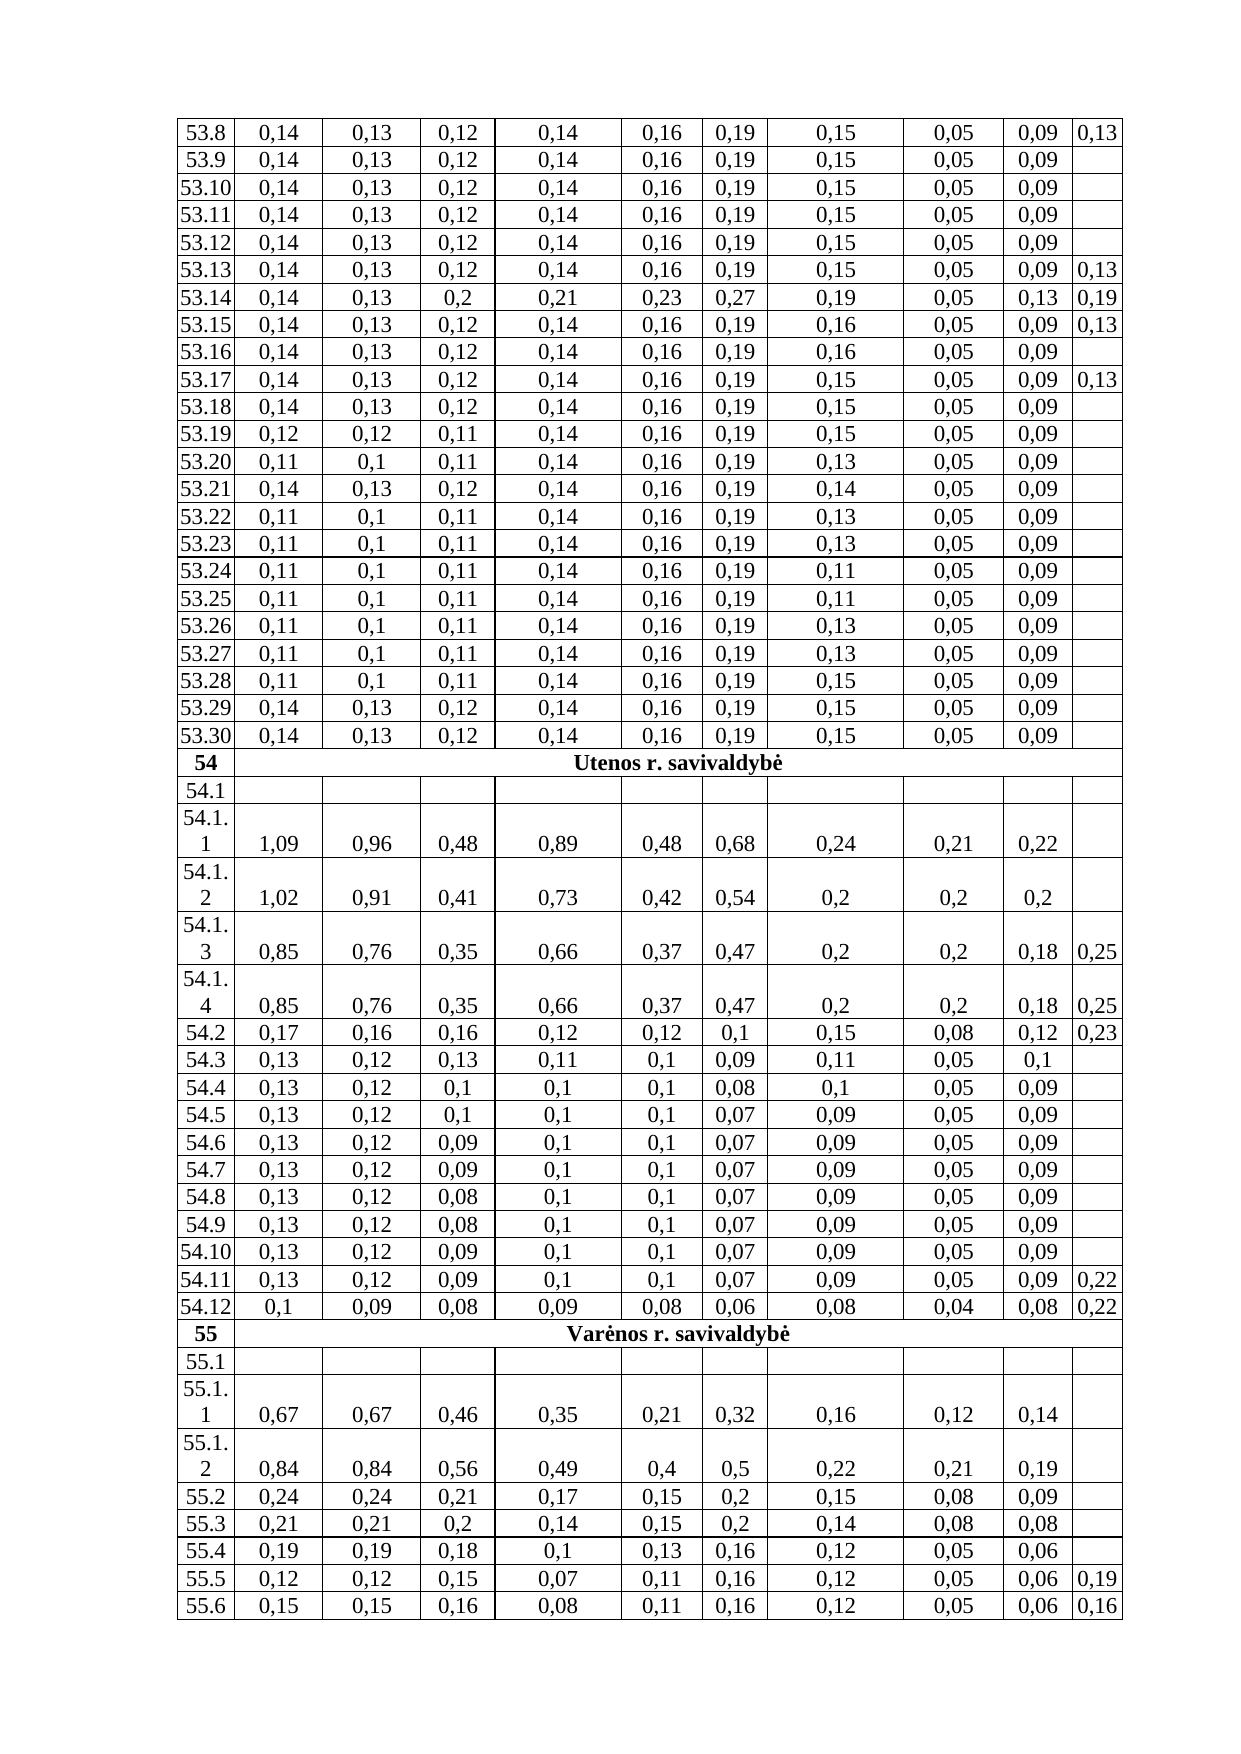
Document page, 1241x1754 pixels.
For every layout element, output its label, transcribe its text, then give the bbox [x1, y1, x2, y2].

table_cell 0,05 [904, 338, 1003, 365]
table_cell 0,16 [768, 338, 903, 365]
table_cell [1073, 558, 1122, 584]
table_cell 0,15 [768, 229, 903, 255]
table_cell 0,09 [1004, 585, 1072, 611]
table_cell 0,14 [235, 475, 322, 502]
table_cell [1073, 475, 1122, 502]
table_cell 0,19 [703, 201, 767, 228]
table_cell 0,1 [622, 1074, 702, 1100]
table_cell 0,17 [235, 1019, 322, 1045]
table_cell 0,16 [622, 393, 702, 419]
table_cell 0,05 [904, 558, 1003, 584]
table_cell 0,07 [496, 1565, 621, 1591]
table_cell 0,19 [703, 174, 767, 200]
table_cell 0,07 [703, 1184, 767, 1210]
table_cell [1073, 1046, 1122, 1073]
table_cell 0,16 [622, 366, 702, 392]
table_cell 0,05 [904, 530, 1003, 556]
table_cell [1073, 1074, 1122, 1100]
table_cell 0,1 [768, 1074, 903, 1100]
table_cell [235, 777, 322, 803]
table_cell 0,12 [421, 393, 494, 419]
table_cell 0,19 [1004, 1429, 1072, 1482]
table_cell 0,13 [1073, 119, 1122, 146]
table_cell 54.1.3 [178, 912, 234, 964]
table_cell 0,19 [703, 722, 767, 748]
table_cell 0,14 [496, 421, 621, 447]
table_cell 0,15 [768, 393, 903, 419]
table_cell 0,96 [323, 804, 420, 857]
table_cell 0,11 [421, 421, 494, 447]
table_cell 0,16 [703, 1592, 767, 1619]
table_cell 0,11 [421, 612, 494, 639]
table_cell 53.19 [178, 421, 234, 447]
table_cell 53.23 [178, 530, 234, 556]
table_cell 0,09 [1004, 1156, 1072, 1182]
table_cell 0,46 [421, 1375, 494, 1428]
table_cell 0,12 [323, 1156, 420, 1182]
table_cell 53.29 [178, 695, 234, 721]
table_cell 0,1 [496, 1101, 621, 1128]
table_cell 0,1 [496, 1156, 621, 1182]
table_cell 0,22 [1073, 1293, 1122, 1319]
table_cell [1073, 503, 1122, 529]
table_cell 0,11 [421, 667, 494, 693]
table_cell [904, 1348, 1003, 1374]
table_cell 54.1.4 [178, 965, 234, 1018]
table_cell 55.1.2 [178, 1429, 234, 1482]
table_cell 0,13 [323, 366, 420, 392]
table_cell 0,14 [496, 229, 621, 255]
table_cell [1073, 1156, 1122, 1182]
table_cell 0,13 [235, 1184, 322, 1210]
table_cell 0,16 [622, 119, 702, 146]
table_cell 0,09 [1004, 558, 1072, 584]
table_cell 0,09 [1004, 1184, 1072, 1210]
table_cell 0,1 [323, 503, 420, 529]
table_cell 0,08 [622, 1293, 702, 1319]
table_cell [1073, 1238, 1122, 1264]
table_cell 0,84 [235, 1429, 322, 1482]
table_cell 0,19 [703, 558, 767, 584]
table_cell 0,11 [235, 640, 322, 666]
table_cell 0,09 [421, 1156, 494, 1182]
table_cell 54.11 [178, 1266, 234, 1292]
table_cell 0,2 [768, 965, 903, 1018]
table_cell 0,08 [1004, 1510, 1072, 1536]
table_cell 0,14 [496, 119, 621, 146]
table_cell 0,2 [768, 858, 903, 911]
table_cell 0,48 [622, 804, 702, 857]
table_cell 0,12 [421, 722, 494, 748]
table_cell 0,16 [622, 640, 702, 666]
table_cell 0,15 [768, 667, 903, 693]
table_cell 0,19 [703, 366, 767, 392]
table_cell 0,08 [703, 1074, 767, 1100]
table_cell 0,13 [235, 1211, 322, 1237]
table_cell 0,14 [235, 393, 322, 419]
table_cell 0,14 [235, 695, 322, 721]
table_cell 53.21 [178, 475, 234, 502]
table_cell 0,11 [235, 530, 322, 556]
table_cell 0,12 [421, 256, 494, 282]
table_cell [1073, 804, 1122, 857]
table_cell 0,23 [1073, 1019, 1122, 1045]
table_cell 0,13 [323, 338, 420, 365]
table_cell 0,19 [703, 585, 767, 611]
table_cell 0,22 [768, 1429, 903, 1482]
table_cell 0,13 [323, 393, 420, 419]
table_cell 0,19 [703, 256, 767, 282]
table_cell 0,04 [904, 1293, 1003, 1319]
table_cell [1004, 1348, 1072, 1374]
table_cell 0,16 [622, 585, 702, 611]
table_cell 0,21 [904, 1429, 1003, 1482]
table_cell [1073, 338, 1122, 365]
table_cell 0,14 [496, 695, 621, 721]
table_cell 0,12 [421, 475, 494, 502]
table_cell 0,15 [622, 1510, 702, 1536]
table_cell 53.20 [178, 448, 234, 474]
table_cell 0,14 [496, 667, 621, 693]
table_cell 0,19 [703, 119, 767, 146]
table_cell 0,16 [703, 1565, 767, 1591]
table_cell 0,24 [768, 804, 903, 857]
table_cell 0,09 [1004, 1211, 1072, 1237]
table_cell [1073, 201, 1122, 228]
table_cell 0,19 [323, 1538, 420, 1564]
table_cell 0,16 [622, 612, 702, 639]
table_cell 0,13 [768, 612, 903, 639]
table_cell 54.1.2 [178, 858, 234, 911]
table_cell 0,12 [421, 366, 494, 392]
table_cell 0,08 [768, 1293, 903, 1319]
table_cell 0,13 [323, 475, 420, 502]
table_cell 0,11 [421, 503, 494, 529]
table_cell 0,84 [323, 1429, 420, 1482]
table_cell 53.30 [178, 722, 234, 748]
table_cell 0,05 [904, 1046, 1003, 1073]
table_cell 0,09 [1004, 147, 1072, 173]
table_cell [1073, 695, 1122, 721]
table_cell 0,19 [703, 311, 767, 337]
table_cell 54.7 [178, 1156, 234, 1182]
table_cell 0,16 [622, 667, 702, 693]
table_cell [1073, 612, 1122, 639]
table_cell 0,21 [421, 1483, 494, 1509]
table_cell 0,16 [622, 558, 702, 584]
table_cell 0,15 [622, 1483, 702, 1509]
table_cell 0,09 [496, 1293, 621, 1319]
table_cell 0,15 [768, 256, 903, 282]
table_cell 0,13 [323, 147, 420, 173]
table_cell 0,13 [235, 1046, 322, 1073]
table_cell 0,68 [703, 804, 767, 857]
table_cell 0,1 [421, 1101, 494, 1128]
table_cell 0,13 [1073, 311, 1122, 337]
table_cell [703, 1348, 767, 1374]
table_cell 0,1 [622, 1129, 702, 1155]
table_cell 0,14 [235, 229, 322, 255]
table_cell 0,2 [768, 912, 903, 964]
table_cell 0,1 [323, 530, 420, 556]
table_cell 0,11 [235, 558, 322, 584]
table_cell [904, 777, 1003, 803]
table_cell 0,1 [323, 667, 420, 693]
table_cell 53.11 [178, 201, 234, 228]
table_cell 0,16 [622, 174, 702, 200]
table_cell 0,12 [421, 174, 494, 200]
table_cell 55.2 [178, 1483, 234, 1509]
table_cell 0,19 [703, 667, 767, 693]
table_cell [496, 777, 621, 803]
table_cell 0,14 [496, 503, 621, 529]
table_cell 0,24 [235, 1483, 322, 1509]
table_cell [1073, 1101, 1122, 1128]
table_cell 0,1 [323, 612, 420, 639]
table_cell 0,32 [703, 1375, 767, 1428]
table_cell 55 [178, 1320, 234, 1347]
table_cell 0,16 [421, 1592, 494, 1619]
table_cell 53.13 [178, 256, 234, 282]
table_cell 0,14 [496, 147, 621, 173]
table_cell Utenos r. savivaldybė [235, 749, 1122, 776]
table_cell 0,1 [622, 1101, 702, 1128]
table_cell [1073, 1129, 1122, 1155]
table_cell [1073, 147, 1122, 173]
table_cell 0,11 [496, 1046, 621, 1073]
table_cell 0,12 [768, 1565, 903, 1591]
table_cell 55.4 [178, 1538, 234, 1564]
table_cell 0,16 [622, 147, 702, 173]
table_cell 55.1.1 [178, 1375, 234, 1428]
table_cell 0,08 [421, 1211, 494, 1237]
table_cell 0,2 [904, 858, 1003, 911]
table_cell 0,09 [1004, 612, 1072, 639]
table_cell 0,23 [622, 284, 702, 310]
table_cell 0,21 [904, 804, 1003, 857]
table_cell 0,1 [496, 1074, 621, 1100]
table_cell 0,05 [904, 1565, 1003, 1591]
table_cell [496, 1348, 621, 1374]
table_cell 53.22 [178, 503, 234, 529]
table_cell 0,66 [496, 912, 621, 964]
table_cell 0,09 [421, 1129, 494, 1155]
table_cell 0,14 [496, 311, 621, 337]
table_cell [1073, 1184, 1122, 1210]
table_cell 0,07 [703, 1238, 767, 1264]
table_cell 0,19 [1073, 1565, 1122, 1591]
table_cell 0,21 [235, 1510, 322, 1536]
table_cell [622, 777, 702, 803]
table_cell [1073, 1510, 1122, 1536]
table_cell 0,13 [235, 1266, 322, 1292]
table_cell 0,14 [496, 366, 621, 392]
table_cell 0,09 [1004, 695, 1072, 721]
table_cell 0,13 [235, 1101, 322, 1128]
table_cell 0,12 [235, 421, 322, 447]
table_cell [1073, 1348, 1122, 1374]
table_cell 0,13 [1004, 284, 1072, 310]
table_cell 0,16 [768, 1375, 903, 1428]
table_cell 0,15 [768, 201, 903, 228]
table_cell 0,14 [235, 284, 322, 310]
table_cell 0,05 [904, 503, 1003, 529]
table_cell 0,1 [622, 1211, 702, 1237]
table_cell 0,47 [703, 912, 767, 964]
table_cell 0,4 [622, 1429, 702, 1482]
table_cell 0,16 [622, 338, 702, 365]
table_cell 0,09 [768, 1266, 903, 1292]
table_cell 0,1 [496, 1184, 621, 1210]
table_cell 0,11 [622, 1592, 702, 1619]
table_cell 0,14 [496, 201, 621, 228]
table_cell 0,76 [323, 965, 420, 1018]
table_cell 0,15 [768, 722, 903, 748]
table_cell 0,13 [235, 1129, 322, 1155]
table_cell 53.24 [178, 558, 234, 584]
table_cell 0,12 [323, 1046, 420, 1073]
table_cell 0,07 [703, 1211, 767, 1237]
table_cell 0,13 [323, 695, 420, 721]
table_cell 0,15 [768, 1483, 903, 1509]
table_cell 0,09 [1004, 393, 1072, 419]
table_cell [1073, 1538, 1122, 1564]
table_cell 0,41 [421, 858, 494, 911]
table_cell 0,19 [703, 338, 767, 365]
table_cell 0,11 [235, 503, 322, 529]
table_cell 0,14 [496, 338, 621, 365]
table_cell 0,11 [421, 530, 494, 556]
table_cell 0,05 [904, 448, 1003, 474]
table_cell 0,09 [768, 1184, 903, 1210]
table_cell 0,09 [703, 1046, 767, 1073]
table_cell 0,11 [235, 612, 322, 639]
table_cell 0,09 [1004, 1101, 1072, 1128]
table_cell [1073, 530, 1122, 556]
table_cell 0,21 [496, 284, 621, 310]
table_cell [1004, 777, 1072, 803]
table_cell 0,12 [323, 1211, 420, 1237]
table_cell 0,09 [1004, 201, 1072, 228]
table_cell 0,15 [323, 1592, 420, 1619]
table_cell 0,67 [323, 1375, 420, 1428]
table_cell 0,09 [1004, 366, 1072, 392]
table_cell 0,11 [235, 448, 322, 474]
table_cell [768, 1348, 903, 1374]
table_cell 53.26 [178, 612, 234, 639]
table_cell 0,19 [703, 147, 767, 173]
table_cell 0,19 [703, 393, 767, 419]
table_cell 0,09 [1004, 530, 1072, 556]
table_cell 0,12 [323, 1129, 420, 1155]
table_cell 0,07 [703, 1101, 767, 1128]
table_cell 0,37 [622, 912, 702, 964]
table_cell 0,24 [323, 1483, 420, 1509]
table_cell 0,12 [421, 147, 494, 173]
table_cell 0,13 [323, 119, 420, 146]
table_cell [1073, 777, 1122, 803]
table_cell 54.5 [178, 1101, 234, 1128]
table_cell 0,91 [323, 858, 420, 911]
table_cell 0,13 [235, 1074, 322, 1100]
table_cell 0,05 [904, 1266, 1003, 1292]
table_cell [421, 1348, 494, 1374]
table_cell 0,14 [235, 311, 322, 337]
table_cell 0,14 [496, 475, 621, 502]
table_cell 0,12 [323, 1565, 420, 1591]
table_cell 0,14 [496, 612, 621, 639]
table_cell 0,14 [496, 448, 621, 474]
table_cell 0,11 [421, 640, 494, 666]
table_cell 0,13 [1073, 366, 1122, 392]
table_cell 53.18 [178, 393, 234, 419]
table_cell 53.8 [178, 119, 234, 146]
table_cell 0,12 [904, 1375, 1003, 1428]
table_cell [323, 1348, 420, 1374]
table_cell 0,54 [703, 858, 767, 911]
table_cell 0,11 [768, 1046, 903, 1073]
table_cell 0,14 [496, 174, 621, 200]
table_cell 0,09 [1004, 1266, 1072, 1292]
table_cell 0,12 [421, 119, 494, 146]
table_cell 0,09 [421, 1266, 494, 1292]
table_cell 0,16 [421, 1019, 494, 1045]
table_cell 53.25 [178, 585, 234, 611]
table_cell 0,18 [1004, 912, 1072, 964]
table_cell 0,09 [1004, 174, 1072, 200]
table_cell [1073, 858, 1122, 911]
table_cell 0,12 [768, 1592, 903, 1619]
table_cell 0,19 [1073, 284, 1122, 310]
table_cell 53.10 [178, 174, 234, 200]
table_cell 0,14 [235, 119, 322, 146]
table_cell 0,13 [622, 1538, 702, 1564]
table_cell 0,1 [622, 1046, 702, 1073]
table_cell 0,05 [904, 1156, 1003, 1182]
table_cell 0,14 [496, 640, 621, 666]
table_cell 0,19 [703, 421, 767, 447]
table_cell 0,35 [496, 1375, 621, 1428]
table_cell [1073, 393, 1122, 419]
table_cell 0,1 [496, 1211, 621, 1237]
table_cell 0,18 [1004, 965, 1072, 1018]
table_cell 0,15 [768, 695, 903, 721]
table_cell 0,09 [1004, 503, 1072, 529]
table_cell 54 [178, 749, 234, 776]
table_cell 0,15 [768, 174, 903, 200]
table_cell 0,35 [421, 912, 494, 964]
table_cell 0,07 [703, 1266, 767, 1292]
table_cell 0,09 [1004, 119, 1072, 146]
table_cell 0,19 [703, 475, 767, 502]
table_cell 0,14 [496, 558, 621, 584]
table_cell [1073, 1429, 1122, 1482]
table_cell 0,05 [904, 722, 1003, 748]
table_cell 0,22 [1004, 804, 1072, 857]
table_cell 0,1 [622, 1156, 702, 1182]
table_cell 0,42 [622, 858, 702, 911]
table_cell 0,1 [323, 448, 420, 474]
table_cell 0,21 [622, 1375, 702, 1428]
table_cell 0,13 [323, 311, 420, 337]
table_cell 0,06 [1004, 1592, 1072, 1619]
table_cell 54.2 [178, 1019, 234, 1045]
table_cell 53.9 [178, 147, 234, 173]
table_cell 0,13 [323, 256, 420, 282]
table_cell 0,09 [1004, 311, 1072, 337]
table_cell 0,16 [622, 695, 702, 721]
table_cell 0,56 [421, 1429, 494, 1482]
table_cell [1073, 667, 1122, 693]
table_cell 0,2 [1004, 858, 1072, 911]
table_cell 0,05 [904, 311, 1003, 337]
table_cell 0,13 [323, 201, 420, 228]
table_cell 0,25 [1073, 965, 1122, 1018]
table_cell 0,1 [622, 1266, 702, 1292]
table_cell 0,13 [235, 1238, 322, 1264]
table_cell 0,1 [496, 1129, 621, 1155]
table_cell 0,19 [703, 448, 767, 474]
table_cell 0,15 [421, 1565, 494, 1591]
table_cell 0,12 [421, 201, 494, 228]
table_cell [1073, 722, 1122, 748]
table_cell 0,12 [323, 421, 420, 447]
table_cell 0,19 [703, 640, 767, 666]
table_cell 0,14 [235, 174, 322, 200]
table_cell 0,14 [768, 475, 903, 502]
table_cell 53.27 [178, 640, 234, 666]
table_cell 0,08 [904, 1483, 1003, 1509]
table_cell 0,09 [1004, 1238, 1072, 1264]
table_cell 0,09 [768, 1101, 903, 1128]
table_cell 54.10 [178, 1238, 234, 1264]
table_cell 0,2 [703, 1510, 767, 1536]
table_cell 0,14 [496, 1510, 621, 1536]
table_cell 0,14 [496, 722, 621, 748]
table_cell 0,05 [904, 475, 1003, 502]
table_cell 54.6 [178, 1129, 234, 1155]
table_cell [1073, 1375, 1122, 1428]
table_cell 0,09 [323, 1293, 420, 1319]
table_cell 0,12 [421, 229, 494, 255]
table_cell 53.14 [178, 284, 234, 310]
table_cell 0,2 [703, 1483, 767, 1509]
table_cell 0,14 [235, 201, 322, 228]
table_cell 0,05 [904, 229, 1003, 255]
table_cell 0,37 [622, 965, 702, 1018]
table_cell 0,15 [768, 421, 903, 447]
table_cell 0,05 [904, 201, 1003, 228]
table_cell 0,09 [1004, 475, 1072, 502]
table_cell 53.17 [178, 366, 234, 392]
table_cell 0,08 [904, 1019, 1003, 1045]
table_cell 0,09 [1004, 722, 1072, 748]
table_cell 0,05 [904, 1184, 1003, 1210]
table_cell 0,12 [1004, 1019, 1072, 1045]
table_cell 0,2 [421, 1510, 494, 1536]
table_cell 0,15 [768, 1019, 903, 1045]
table_cell 0,13 [768, 448, 903, 474]
table_cell 0,12 [323, 1238, 420, 1264]
table_cell 0,08 [421, 1293, 494, 1319]
table_cell 0,17 [496, 1483, 621, 1509]
table_cell 0,05 [904, 1101, 1003, 1128]
table_cell 0,14 [235, 366, 322, 392]
table_cell 0,12 [421, 311, 494, 337]
table_cell 0,16 [703, 1538, 767, 1564]
table_cell 0,12 [323, 1184, 420, 1210]
table_cell 0,1 [496, 1538, 621, 1564]
table_cell 1,09 [235, 804, 322, 857]
table_cell [768, 777, 903, 803]
table_cell [1073, 1483, 1122, 1509]
table_cell 0,12 [323, 1266, 420, 1292]
table_cell 0,13 [768, 503, 903, 529]
table_cell 0,16 [622, 421, 702, 447]
table_cell 0,19 [703, 530, 767, 556]
table_cell 0,85 [235, 912, 322, 964]
table_cell 0,1 [703, 1019, 767, 1045]
table_cell [1073, 640, 1122, 666]
table_cell 0,1 [1004, 1046, 1072, 1073]
table_cell 0,16 [622, 503, 702, 529]
table_cell 0,09 [768, 1211, 903, 1237]
table_cell 1,02 [235, 858, 322, 911]
table_cell 53.28 [178, 667, 234, 693]
table_cell 0,05 [904, 695, 1003, 721]
table_cell 0,2 [421, 284, 494, 310]
table_cell [421, 777, 494, 803]
table_cell 0,05 [904, 284, 1003, 310]
table_cell 0,05 [904, 1592, 1003, 1619]
table_cell 0,05 [904, 1074, 1003, 1100]
table_cell 0,19 [703, 503, 767, 529]
table_cell 0,76 [323, 912, 420, 964]
table_cell 0,11 [235, 667, 322, 693]
table_cell 0,11 [622, 1565, 702, 1591]
table_cell 0,12 [496, 1019, 621, 1045]
table_cell 54.12 [178, 1293, 234, 1319]
table_cell 0,05 [904, 147, 1003, 173]
table_cell 55.5 [178, 1565, 234, 1591]
table_cell 0,05 [904, 256, 1003, 282]
table_cell 0,05 [904, 667, 1003, 693]
table_cell 54.1 [178, 777, 234, 803]
table_cell 0,1 [496, 1238, 621, 1264]
table_cell 0,1 [323, 558, 420, 584]
table_cell 0,05 [904, 585, 1003, 611]
table_cell 0,14 [496, 256, 621, 282]
table_cell 0,05 [904, 1538, 1003, 1564]
table_cell 0,1 [622, 1184, 702, 1210]
table_cell 0,05 [904, 174, 1003, 200]
table_cell 54.4 [178, 1074, 234, 1100]
table_cell 0,2 [904, 912, 1003, 964]
table_cell Varėnos r. savivaldybė [235, 1320, 1122, 1347]
table_cell [1073, 448, 1122, 474]
table_cell 0,14 [1004, 1375, 1072, 1428]
table_cell 0,16 [622, 256, 702, 282]
table_cell 0,09 [1004, 1483, 1072, 1509]
table_cell 0,1 [323, 585, 420, 611]
table_cell 0,08 [496, 1592, 621, 1619]
table_cell 0,13 [323, 229, 420, 255]
table_cell 0,06 [1004, 1565, 1072, 1591]
table_cell 0,73 [496, 858, 621, 911]
table_cell 0,21 [323, 1510, 420, 1536]
table_cell 53.15 [178, 311, 234, 337]
table_cell 0,16 [622, 722, 702, 748]
table_cell 0,08 [904, 1510, 1003, 1536]
table_cell 53.16 [178, 338, 234, 365]
table_cell [1073, 229, 1122, 255]
table_cell 0,25 [1073, 912, 1122, 964]
table_cell 0,09 [1004, 448, 1072, 474]
table_cell 0,12 [421, 338, 494, 365]
table_cell 0,09 [1004, 256, 1072, 282]
table_cell [1073, 1211, 1122, 1237]
table_cell 0,08 [1004, 1293, 1072, 1319]
table_cell 0,09 [1004, 667, 1072, 693]
table_cell 0,05 [904, 1129, 1003, 1155]
table_cell 0,12 [622, 1019, 702, 1045]
table_cell 0,09 [1004, 421, 1072, 447]
table_cell 0,13 [323, 174, 420, 200]
table_cell 0,06 [1004, 1538, 1072, 1564]
table_cell 0,16 [622, 448, 702, 474]
table_cell 0,05 [904, 612, 1003, 639]
table_cell 0,09 [1004, 1074, 1072, 1100]
table_cell 0,12 [323, 1101, 420, 1128]
table_cell 0,05 [904, 366, 1003, 392]
table_cell [622, 1348, 702, 1374]
table_cell 0,14 [768, 1510, 903, 1536]
table_cell 0,16 [1073, 1592, 1122, 1619]
table_cell 0,19 [703, 695, 767, 721]
table_cell 0,11 [768, 558, 903, 584]
table_cell 0,1 [323, 640, 420, 666]
table_cell [1073, 421, 1122, 447]
table_cell 54.1.1 [178, 804, 234, 857]
table_cell 0,12 [235, 1565, 322, 1591]
table_cell 0,14 [496, 530, 621, 556]
table_cell 0,05 [904, 640, 1003, 666]
table_cell [1073, 585, 1122, 611]
table_cell 0,05 [904, 119, 1003, 146]
table_cell 0,14 [496, 393, 621, 419]
table_cell 0,16 [768, 311, 903, 337]
table_cell 0,15 [235, 1592, 322, 1619]
table_cell 0,16 [622, 530, 702, 556]
table_cell 0,11 [421, 558, 494, 584]
table_cell 0,49 [496, 1429, 621, 1482]
table_cell 0,18 [421, 1538, 494, 1564]
table_cell 0,19 [703, 612, 767, 639]
table_cell 0,13 [768, 640, 903, 666]
table_cell 0,16 [622, 311, 702, 337]
table_cell 0,09 [1004, 640, 1072, 666]
table_cell 0,14 [496, 585, 621, 611]
table_cell 0,15 [768, 147, 903, 173]
table_cell 0,15 [768, 119, 903, 146]
table_cell 0,35 [421, 965, 494, 1018]
table_cell 0,09 [768, 1238, 903, 1264]
table_cell 0,2 [904, 965, 1003, 1018]
table_cell 0,09 [421, 1238, 494, 1264]
table_cell 0,5 [703, 1429, 767, 1482]
table_cell 0,1 [235, 1293, 322, 1319]
table_cell 0,13 [235, 1156, 322, 1182]
table_cell 0,08 [421, 1184, 494, 1210]
table_cell 0,16 [622, 201, 702, 228]
table_cell 0,07 [703, 1129, 767, 1155]
table_cell 0,19 [235, 1538, 322, 1564]
table_cell [703, 777, 767, 803]
table_cell 0,13 [323, 722, 420, 748]
table_cell 0,47 [703, 965, 767, 1018]
table_cell 0,11 [235, 585, 322, 611]
table_cell 0,66 [496, 965, 621, 1018]
table_cell [1073, 174, 1122, 200]
table_cell 0,09 [1004, 229, 1072, 255]
table_cell [323, 777, 420, 803]
table_cell 0,07 [703, 1156, 767, 1182]
table_cell 0,09 [1004, 1129, 1072, 1155]
table_cell 0,05 [904, 421, 1003, 447]
table_cell 0,48 [421, 804, 494, 857]
table_cell 0,11 [421, 448, 494, 474]
table_cell [235, 1348, 322, 1374]
table_cell 55.1 [178, 1348, 234, 1374]
table_cell 55.3 [178, 1510, 234, 1536]
table_cell 0,22 [1073, 1266, 1122, 1292]
table_cell 0,13 [323, 284, 420, 310]
table_cell 55.6 [178, 1592, 234, 1619]
table_cell 0,15 [768, 366, 903, 392]
table_cell 0,13 [421, 1046, 494, 1073]
table_cell 0,12 [323, 1074, 420, 1100]
table_cell 0,12 [768, 1538, 903, 1564]
table_cell 0,14 [235, 338, 322, 365]
table_cell 0,16 [622, 475, 702, 502]
table_cell 0,05 [904, 393, 1003, 419]
table_cell 0,1 [421, 1074, 494, 1100]
table_cell 0,12 [421, 695, 494, 721]
table_cell 0,19 [703, 229, 767, 255]
table_cell 0,09 [768, 1156, 903, 1182]
table_cell 0,11 [421, 585, 494, 611]
table_cell 0,27 [703, 284, 767, 310]
table_cell 0,67 [235, 1375, 322, 1428]
table_cell 0,1 [496, 1266, 621, 1292]
table_cell 0,16 [323, 1019, 420, 1045]
table_cell 0,09 [1004, 338, 1072, 365]
table_cell 0,09 [768, 1129, 903, 1155]
table_cell 0,89 [496, 804, 621, 857]
table_cell 0,05 [904, 1211, 1003, 1237]
table_cell 0,14 [235, 147, 322, 173]
table_cell 0,16 [622, 229, 702, 255]
table_cell 0,19 [768, 284, 903, 310]
table_cell 0,11 [768, 585, 903, 611]
table_cell 0,13 [1073, 256, 1122, 282]
table_cell 54.3 [178, 1046, 234, 1073]
table_cell 0,13 [768, 530, 903, 556]
table_cell 0,85 [235, 965, 322, 1018]
table_cell 54.9 [178, 1211, 234, 1237]
table_cell 53.12 [178, 229, 234, 255]
table_cell 0,06 [703, 1293, 767, 1319]
table_cell 0,05 [904, 1238, 1003, 1264]
table_cell 0,14 [235, 722, 322, 748]
table_cell 0,14 [235, 256, 322, 282]
table_cell 0,1 [622, 1238, 702, 1264]
table_cell 54.8 [178, 1184, 234, 1210]
